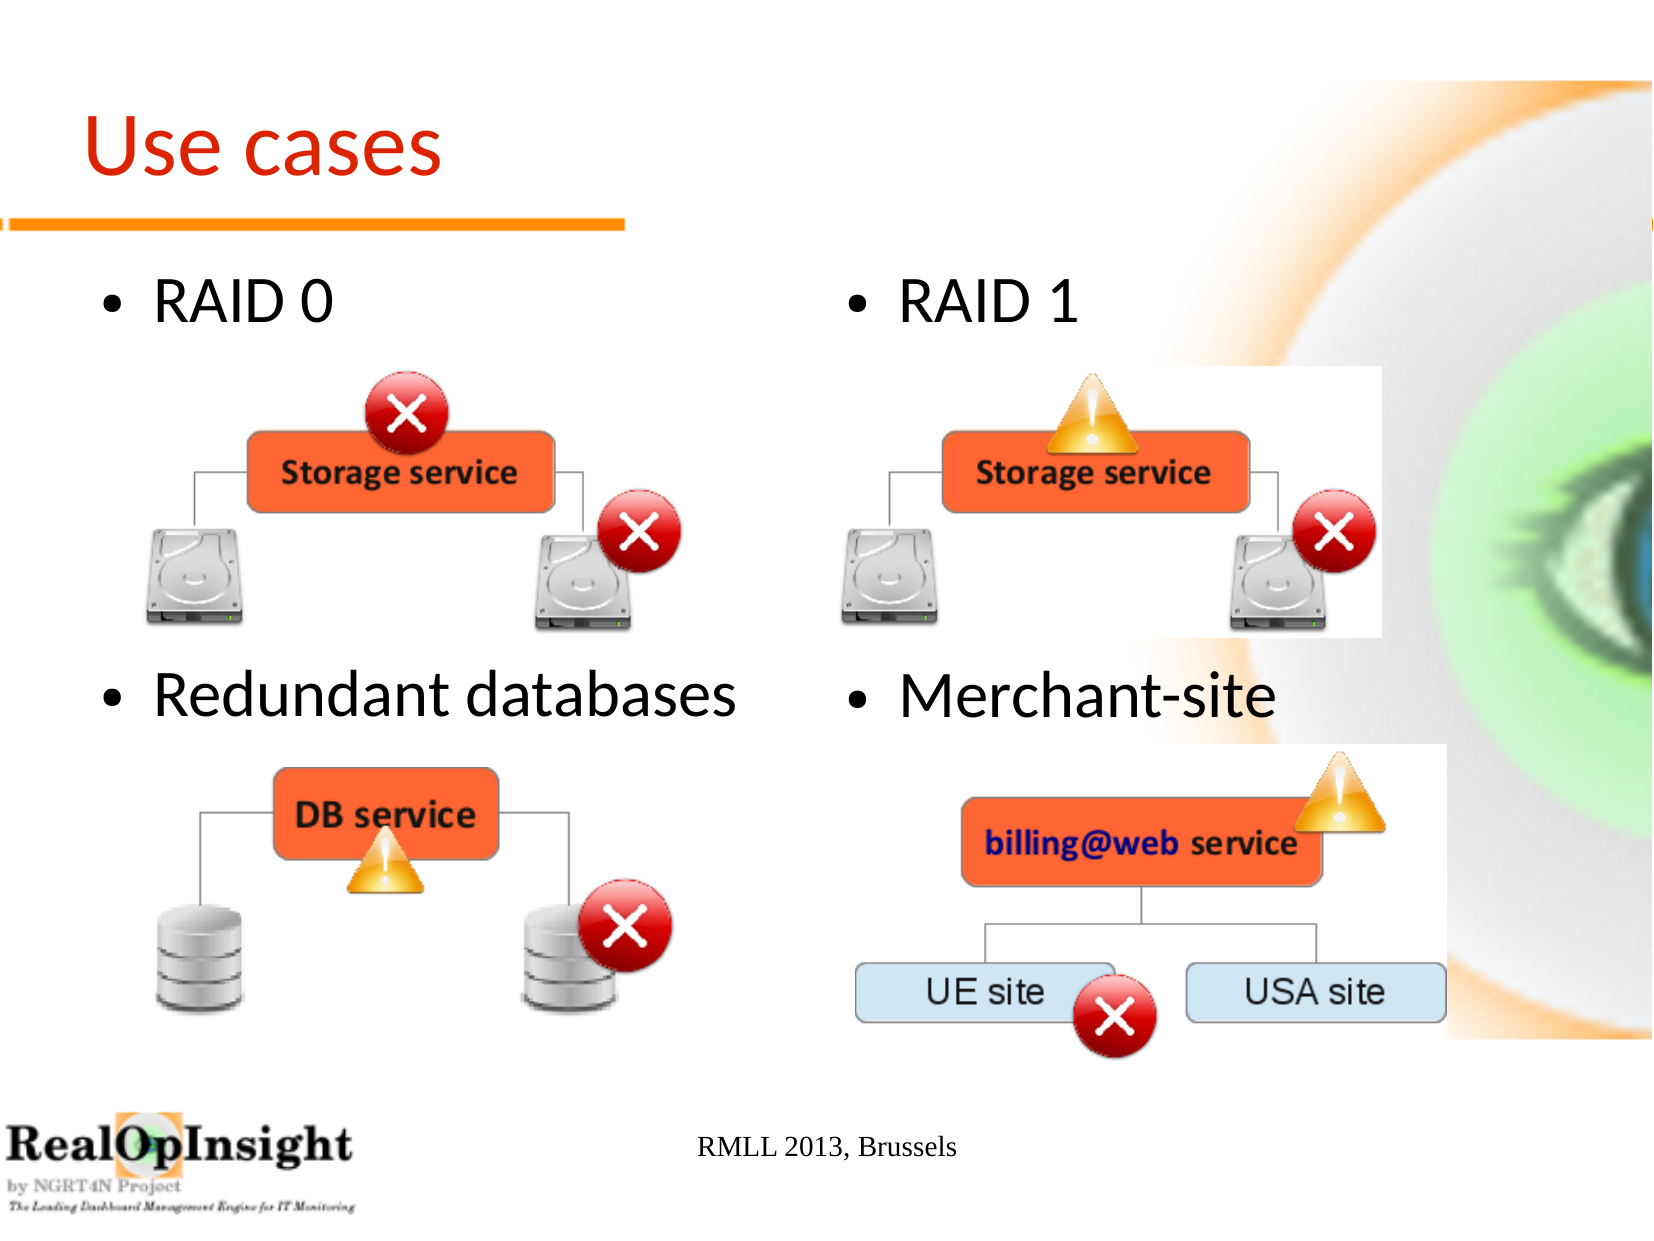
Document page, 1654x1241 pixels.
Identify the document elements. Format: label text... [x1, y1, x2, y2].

list RAID 1 [827, 272, 1538, 616]
title Use cases [82, 49, 1547, 257]
list Merchant-site [827, 667, 1538, 1008]
picture [0, 0, 1654, 1241]
list RAID 0 [82, 272, 793, 616]
list Redundant databases [82, 666, 793, 1010]
